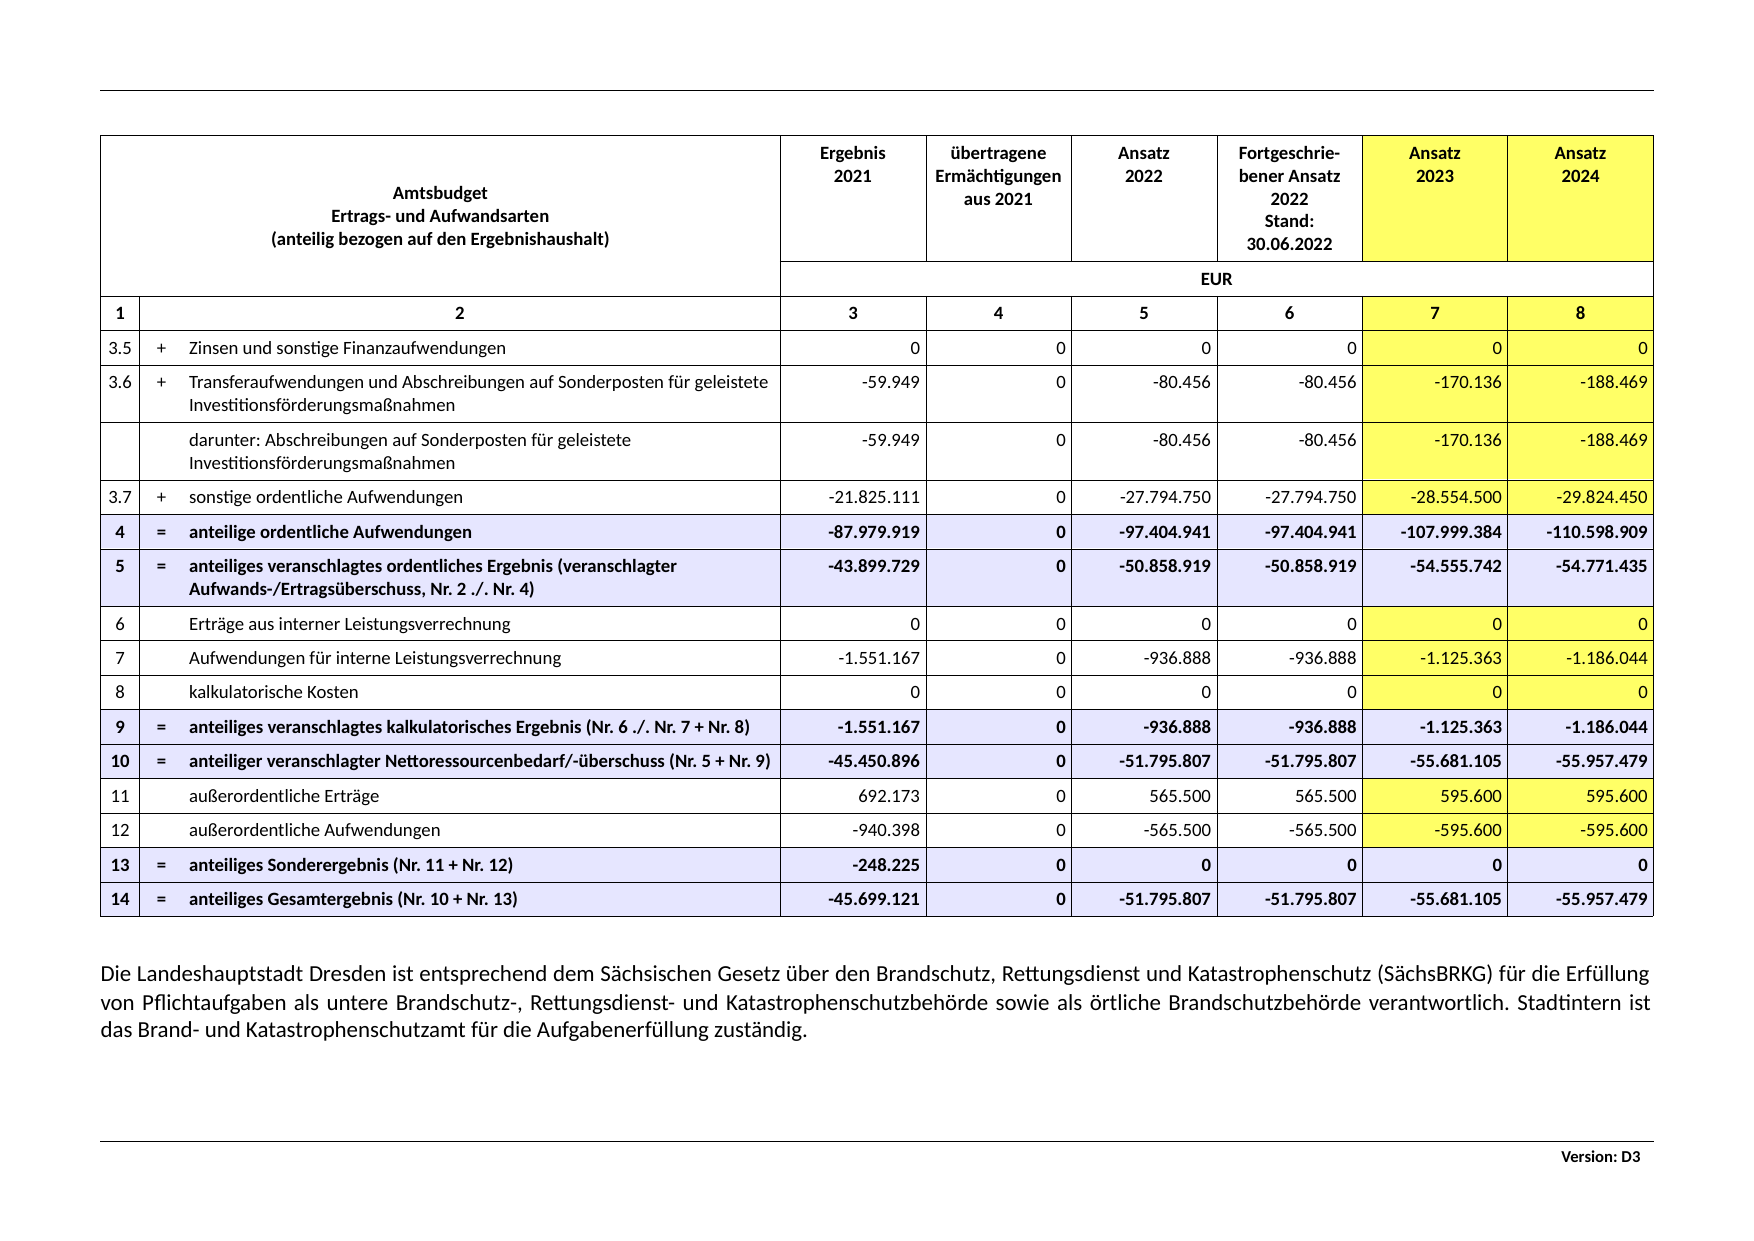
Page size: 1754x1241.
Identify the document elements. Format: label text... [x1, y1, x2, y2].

table_cell -27.794.750 [1072, 481, 1217, 514]
table_cell 5 [101, 550, 139, 606]
table_cell -59.949 [781, 423, 926, 479]
table_cell -595.600 [1363, 814, 1507, 847]
table_cell -50.858.919 [1218, 550, 1362, 606]
table_cell -110.598.909 [1508, 515, 1653, 548]
table_cell -29.824.450 [1508, 481, 1653, 514]
table_cell 5 [1072, 297, 1217, 330]
table_cell 0 [1363, 607, 1507, 640]
table_cell anteiliges veranschlagtes kalkulatorisches Ergebnis (Nr. 6 ./. Nr. 7 + Nr. 8) [183, 710, 780, 744]
table_cell 0 [927, 607, 1071, 640]
table_cell 10 [101, 745, 139, 778]
table_cell darunter: Abschreibungen auf Sonderposten für geleistete Investitionsförderungsmaßnahmen [183, 423, 780, 479]
table_cell 1 [101, 297, 139, 330]
table_cell 8 [101, 676, 139, 709]
table_cell -565.500 [1218, 814, 1362, 847]
table_cell [140, 676, 183, 709]
table_cell -188.469 [1508, 366, 1653, 422]
table_cell [101, 423, 139, 479]
table_header Ansatz 2024 [1508, 136, 1653, 261]
table_cell -1.125.363 [1363, 710, 1507, 744]
table_cell 0 [781, 676, 926, 709]
table_cell -936.888 [1218, 641, 1362, 675]
table_cell 0 [1218, 676, 1362, 709]
table_cell = [140, 745, 183, 778]
table_cell 595.600 [1508, 779, 1653, 813]
table_cell 3.6 [101, 366, 139, 422]
table_cell + [140, 366, 183, 422]
table_cell Transferaufwendungen und Abschreibungen auf Sonderposten für geleistete Investitionsförderungsmaßnahmen [183, 366, 780, 422]
table_cell 6 [101, 607, 139, 640]
table_cell 0 [1072, 676, 1217, 709]
table_cell -51.795.807 [1072, 745, 1217, 778]
table_cell 7 [101, 641, 139, 675]
table_cell [140, 423, 183, 479]
table_cell 0 [1363, 676, 1507, 709]
table_cell -940.398 [781, 814, 926, 847]
table_cell 565.500 [1218, 779, 1362, 813]
table_cell 0 [1508, 848, 1653, 882]
table_cell -248.225 [781, 848, 926, 882]
table_cell -43.899.729 [781, 550, 926, 606]
table_cell -59.949 [781, 366, 926, 422]
table_cell 0 [927, 779, 1071, 813]
table_cell -27.794.750 [1218, 481, 1362, 514]
table_cell 4 [101, 515, 139, 548]
table_cell Erträge aus interner Leistungsverrechnung [183, 607, 780, 640]
table_cell -55.957.479 [1508, 745, 1653, 778]
table_cell [140, 607, 183, 640]
table_cell außerordentliche Aufwendungen [183, 814, 780, 847]
table_cell -45.450.896 [781, 745, 926, 778]
table_cell anteiliges Sonderergebnis (Nr. 11 + Nr. 12) [183, 848, 780, 882]
table_cell 0 [927, 641, 1071, 675]
table_cell -188.469 [1508, 423, 1653, 479]
table_cell 0 [781, 331, 926, 365]
table_cell -1.186.044 [1508, 641, 1653, 675]
table_cell = [140, 883, 183, 916]
text Die Landeshauptstadt Dresden ist entsprechend dem Sächsischen Gesetz über den Brandschutz, Rettungsdienst und Katastrophenschutz (SächsBRKG) für die Erfüllung von Pflichtaufgaben als untere Brandschutz-, Rettungsdienst- und Katastrophenschutzbehörde sowie als örtliche Brandschutzbehörde verantwortlich. Stadtintern ist das Brand- und Katastrophenschutzamt für die Aufgabenerfüllung zuständig. [100, 959, 1653, 1044]
table_cell 0 [1363, 331, 1507, 365]
table_cell [140, 641, 183, 675]
table_cell 0 [1072, 848, 1217, 882]
table_cell Aufwendungen für interne Leistungsverrechnung [183, 641, 780, 675]
table_cell -51.795.807 [1218, 745, 1362, 778]
table_cell 2 [140, 297, 780, 330]
table_cell kalkulatorische Kosten [183, 676, 780, 709]
table_cell 595.600 [1363, 779, 1507, 813]
table_header Fortgeschrie-bener Ansatz 2022 Stand: 30.06.2022 [1218, 136, 1362, 261]
table_cell -1.551.167 [781, 641, 926, 675]
table_cell 14 [101, 883, 139, 916]
table_cell -51.795.807 [1072, 883, 1217, 916]
table_cell anteiliges veranschlagtes ordentliches Ergebnis (veranschlagter Aufwands-/Ertragsüberschuss, Nr. 2 ./. Nr. 4) [183, 550, 780, 606]
table_cell -97.404.941 [1072, 515, 1217, 548]
table_cell 0 [1072, 331, 1217, 365]
table_cell 0 [927, 745, 1071, 778]
table_cell -936.888 [1072, 641, 1217, 675]
table_header Amtsbudget Ertrags- und Aufwandsarten (anteilig bezogen auf den Ergebnishaushalt) [101, 136, 780, 296]
table_cell 13 [101, 848, 139, 882]
table_cell 8 [1508, 297, 1653, 330]
table_cell -80.456 [1072, 366, 1217, 422]
table_cell 9 [101, 710, 139, 744]
table_cell [140, 814, 183, 847]
table_cell 0 [927, 710, 1071, 744]
table_cell 0 [1218, 331, 1362, 365]
table_cell -1.125.363 [1363, 641, 1507, 675]
table_cell -21.825.111 [781, 481, 926, 514]
table_cell 0 [1218, 607, 1362, 640]
table_cell außerordentliche Erträge [183, 779, 780, 813]
table_cell 0 [1508, 331, 1653, 365]
table_cell 0 [927, 423, 1071, 479]
table_cell 4 [927, 297, 1071, 330]
table_cell 0 [1072, 607, 1217, 640]
table_cell + [140, 481, 183, 514]
table_cell 0 [1508, 607, 1653, 640]
table_cell -87.979.919 [781, 515, 926, 548]
table_header Ergebnis 2021 [781, 136, 926, 261]
table_cell -595.600 [1508, 814, 1653, 847]
table_cell = [140, 848, 183, 882]
table_cell -80.456 [1218, 423, 1362, 479]
table_cell 0 [927, 883, 1071, 916]
table_cell -55.957.479 [1508, 883, 1653, 916]
table_cell anteilige ordentliche Aufwendungen [183, 515, 780, 548]
table_cell 12 [101, 814, 139, 847]
table_cell 0 [927, 331, 1071, 365]
table_cell 0 [927, 676, 1071, 709]
table_cell -51.795.807 [1218, 883, 1362, 916]
table_cell 7 [1363, 297, 1507, 330]
table_cell -45.699.121 [781, 883, 926, 916]
table_cell -936.888 [1218, 710, 1362, 744]
table_cell 0 [781, 607, 926, 640]
table_header Ansatz 2022 [1072, 136, 1217, 261]
table_cell -170.136 [1363, 423, 1507, 479]
table_cell + [140, 331, 183, 365]
table_cell sonstige ordentliche Aufwendungen [183, 481, 780, 514]
table_cell 692.173 [781, 779, 926, 813]
table_cell 3.5 [101, 331, 139, 365]
table_header Ansatz 2023 [1363, 136, 1507, 261]
table_cell -54.771.435 [1508, 550, 1653, 606]
table_cell 11 [101, 779, 139, 813]
table_cell -97.404.941 [1218, 515, 1362, 548]
table_cell -80.456 [1072, 423, 1217, 479]
table_cell [140, 779, 183, 813]
table_cell -55.681.105 [1363, 745, 1507, 778]
table_cell 0 [927, 481, 1071, 514]
table_cell 0 [1363, 848, 1507, 882]
table_cell -565.500 [1072, 814, 1217, 847]
table_cell anteiliger veranschlagter Nettoressourcenbedarf/-überschuss (Nr. 5 + Nr. 9) [183, 745, 780, 778]
table_cell anteiliges Gesamtergebnis (Nr. 10 + Nr. 13) [183, 883, 780, 916]
table_cell -50.858.919 [1072, 550, 1217, 606]
table_cell 0 [927, 366, 1071, 422]
table_cell -28.554.500 [1363, 481, 1507, 514]
table_cell -1.551.167 [781, 710, 926, 744]
table_cell Zinsen und sonstige Finanzaufwendungen [183, 331, 780, 365]
table_cell 0 [1218, 848, 1362, 882]
table_header übertragene Ermächtigungen aus 2021 [927, 136, 1071, 261]
table_cell 6 [1218, 297, 1362, 330]
table_cell = [140, 550, 183, 606]
table_cell -936.888 [1072, 710, 1217, 744]
table_cell = [140, 710, 183, 744]
table_cell -54.555.742 [1363, 550, 1507, 606]
table_cell -1.186.044 [1508, 710, 1653, 744]
table_cell -170.136 [1363, 366, 1507, 422]
table_cell 0 [927, 814, 1071, 847]
table_cell -55.681.105 [1363, 883, 1507, 916]
table_cell 0 [927, 550, 1071, 606]
table_cell 565.500 [1072, 779, 1217, 813]
table_cell -80.456 [1218, 366, 1362, 422]
table_cell EUR [781, 262, 1653, 296]
table_cell 3 [781, 297, 926, 330]
table_cell 0 [927, 515, 1071, 548]
table_cell = [140, 515, 183, 548]
table_cell 3.7 [101, 481, 139, 514]
table_cell 0 [1508, 676, 1653, 709]
table_cell -107.999.384 [1363, 515, 1507, 548]
table_cell 0 [927, 848, 1071, 882]
